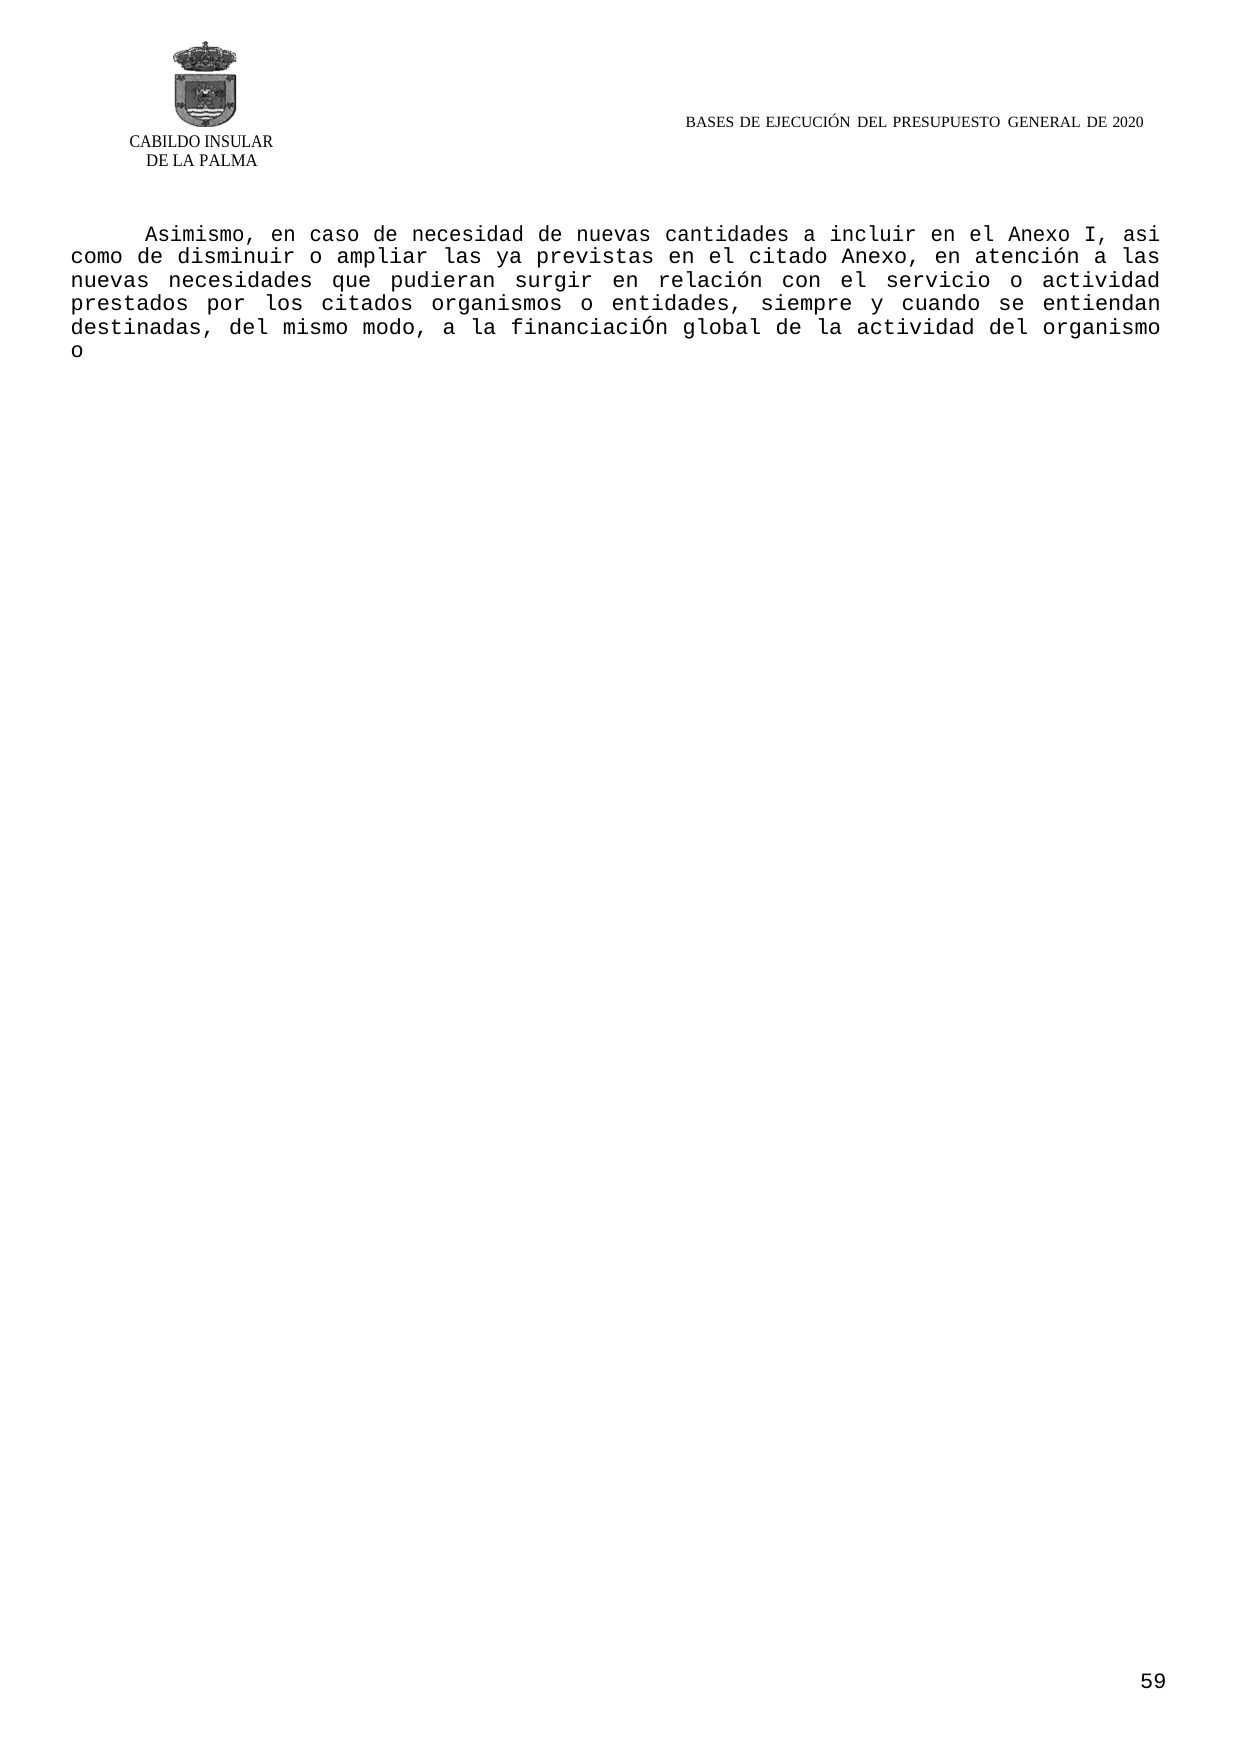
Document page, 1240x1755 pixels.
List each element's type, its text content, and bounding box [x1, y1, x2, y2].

picture [173, 41, 237, 127]
text Asimismo, en caso de necesidad de nuevas cantidades a incluir en el Anexo I, asi como de disminuir o ampliar las ya previstas en el citado Anexo, en atención a las nuevas necesidades que pudieran surgir en relación con el servicio o actividad prestados por los citados organismos o entidades, siempre y cuando se entiendan destinadas, del mismo modo, a la financiaciÓn global de la actividad del organismo o [70, 223, 1161, 364]
